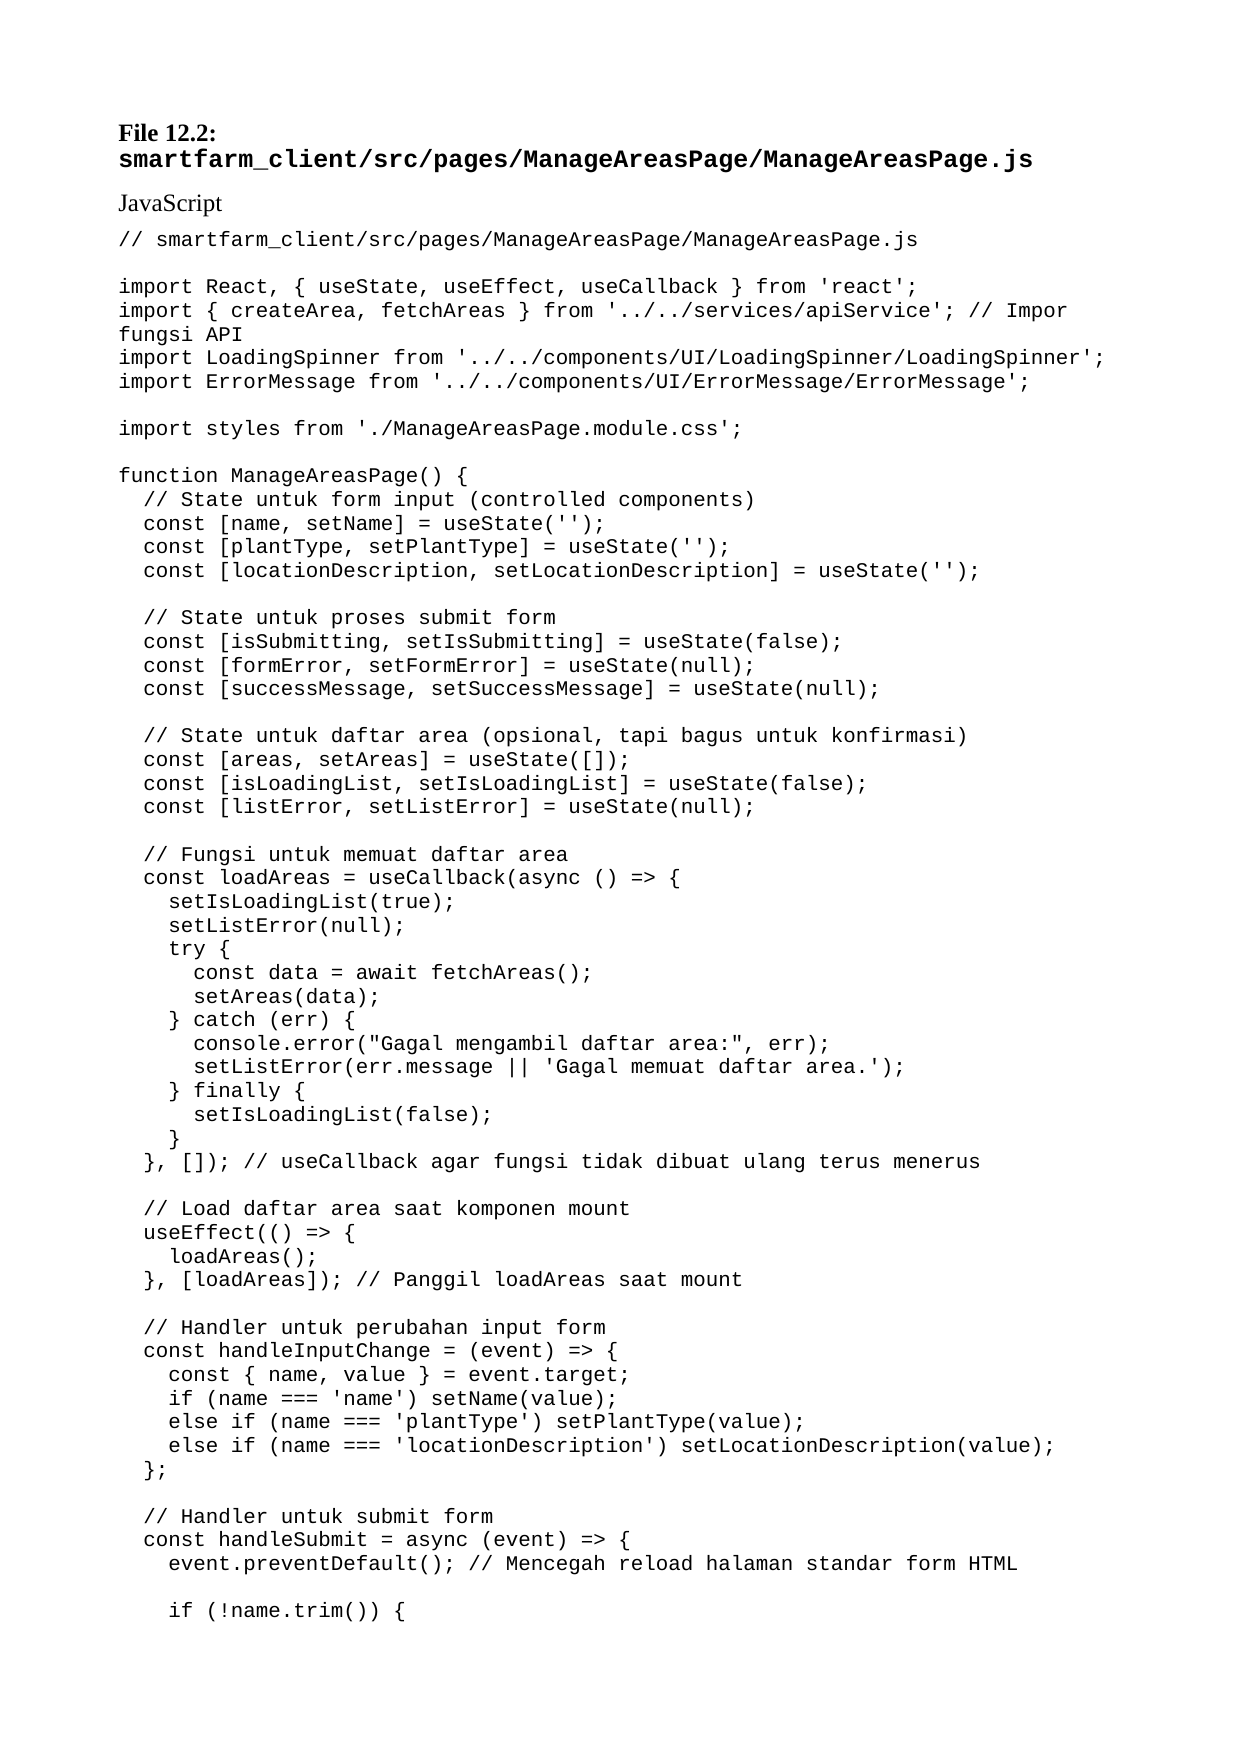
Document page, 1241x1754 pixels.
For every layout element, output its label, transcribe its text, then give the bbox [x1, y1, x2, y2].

text // State untuk proses submit form [118, 607, 1122, 631]
text useEffect(() => { [118, 1222, 1122, 1246]
text const handleInputChange = (event) => { [118, 1340, 1122, 1364]
text // Fungsi untuk memuat daftar area [118, 844, 1122, 867]
text else if (name === 'locationDescription') setLocationDescription(value); [118, 1435, 1122, 1458]
text console.error("Gagal mengambil daftar area:", err); [118, 1033, 1122, 1057]
text import ErrorMessage from '../../components/UI/ErrorMessage/ErrorMessage'; [118, 371, 1122, 394]
text const [formError, setFormError] = useState(null); [118, 654, 1122, 678]
text setListError(null); [118, 915, 1122, 938]
text setListError(err.message || 'Gagal memuat daftar area.'); [118, 1057, 1122, 1080]
text event.preventDefault(); // Mencegah reload halaman standar form HTML [118, 1553, 1122, 1577]
text }; [118, 1458, 1122, 1482]
text const [name, setName] = useState(''); [118, 513, 1122, 536]
text }, []); // useCallback agar fungsi tidak dibuat ulang terus menerus [118, 1151, 1122, 1175]
text const loadAreas = useCallback(async () => { [118, 867, 1122, 891]
text if (name === 'name') setName(value); [118, 1388, 1122, 1411]
text setAreas(data); [118, 986, 1122, 1009]
text setIsLoadingList(true); [118, 891, 1122, 915]
text const handleSubmit = async (event) => { [118, 1529, 1122, 1553]
text function ManageAreasPage() { [118, 465, 1122, 489]
text import LoadingSpinner from '../../components/UI/LoadingSpinner/LoadingSpinner'; [118, 347, 1122, 371]
text const [successMessage, setSuccessMessage] = useState(null); [118, 678, 1122, 702]
text }, [loadAreas]); // Panggil loadAreas saat mount [118, 1269, 1122, 1293]
text } catch (err) { [118, 1009, 1122, 1033]
text const [isSubmitting, setIsSubmitting] = useState(false); [118, 631, 1122, 654]
text const data = await fetchAreas(); [118, 962, 1122, 986]
text // smartfarm_client/src/pages/ManageAreasPage/ManageAreasPage.js [118, 229, 1122, 253]
text import styles from './ManageAreasPage.module.css'; [118, 418, 1122, 442]
text const [plantType, setPlantType] = useState(''); [118, 536, 1122, 560]
text } finally { [118, 1080, 1122, 1104]
text if (!name.trim()) { [118, 1600, 1122, 1624]
text const [locationDescription, setLocationDescription] = useState(''); [118, 560, 1122, 584]
text const { name, value } = event.target; [118, 1364, 1122, 1388]
text setIsLoadingList(false); [118, 1104, 1122, 1127]
text JavaScript [118, 188, 1122, 216]
text // Load daftar area saat komponen mount [118, 1198, 1122, 1222]
text const [listError, setListError] = useState(null); [118, 796, 1122, 820]
text import { createArea, fetchAreas } from '../../services/apiService'; // Impor fungsi API [118, 300, 1122, 347]
text // Handler untuk submit form [118, 1506, 1122, 1529]
text loadAreas(); [118, 1246, 1122, 1269]
text // State untuk daftar area (opsional, tapi bagus untuk konfirmasi) [118, 726, 1122, 749]
text File 12.2: smartfarm_client/src/pages/ManageAreasPage/ManageAreasPage.js [118, 118, 1122, 175]
text else if (name === 'plantType') setPlantType(value); [118, 1411, 1122, 1435]
text } [118, 1127, 1122, 1151]
text const [areas, setAreas] = useState([]); [118, 749, 1122, 773]
text // State untuk form input (controlled components) [118, 489, 1122, 513]
text try { [118, 938, 1122, 962]
text // Handler untuk perubahan input form [118, 1317, 1122, 1340]
text import React, { useState, useEffect, useCallback } from 'react'; [118, 276, 1122, 300]
text const [isLoadingList, setIsLoadingList] = useState(false); [118, 773, 1122, 796]
